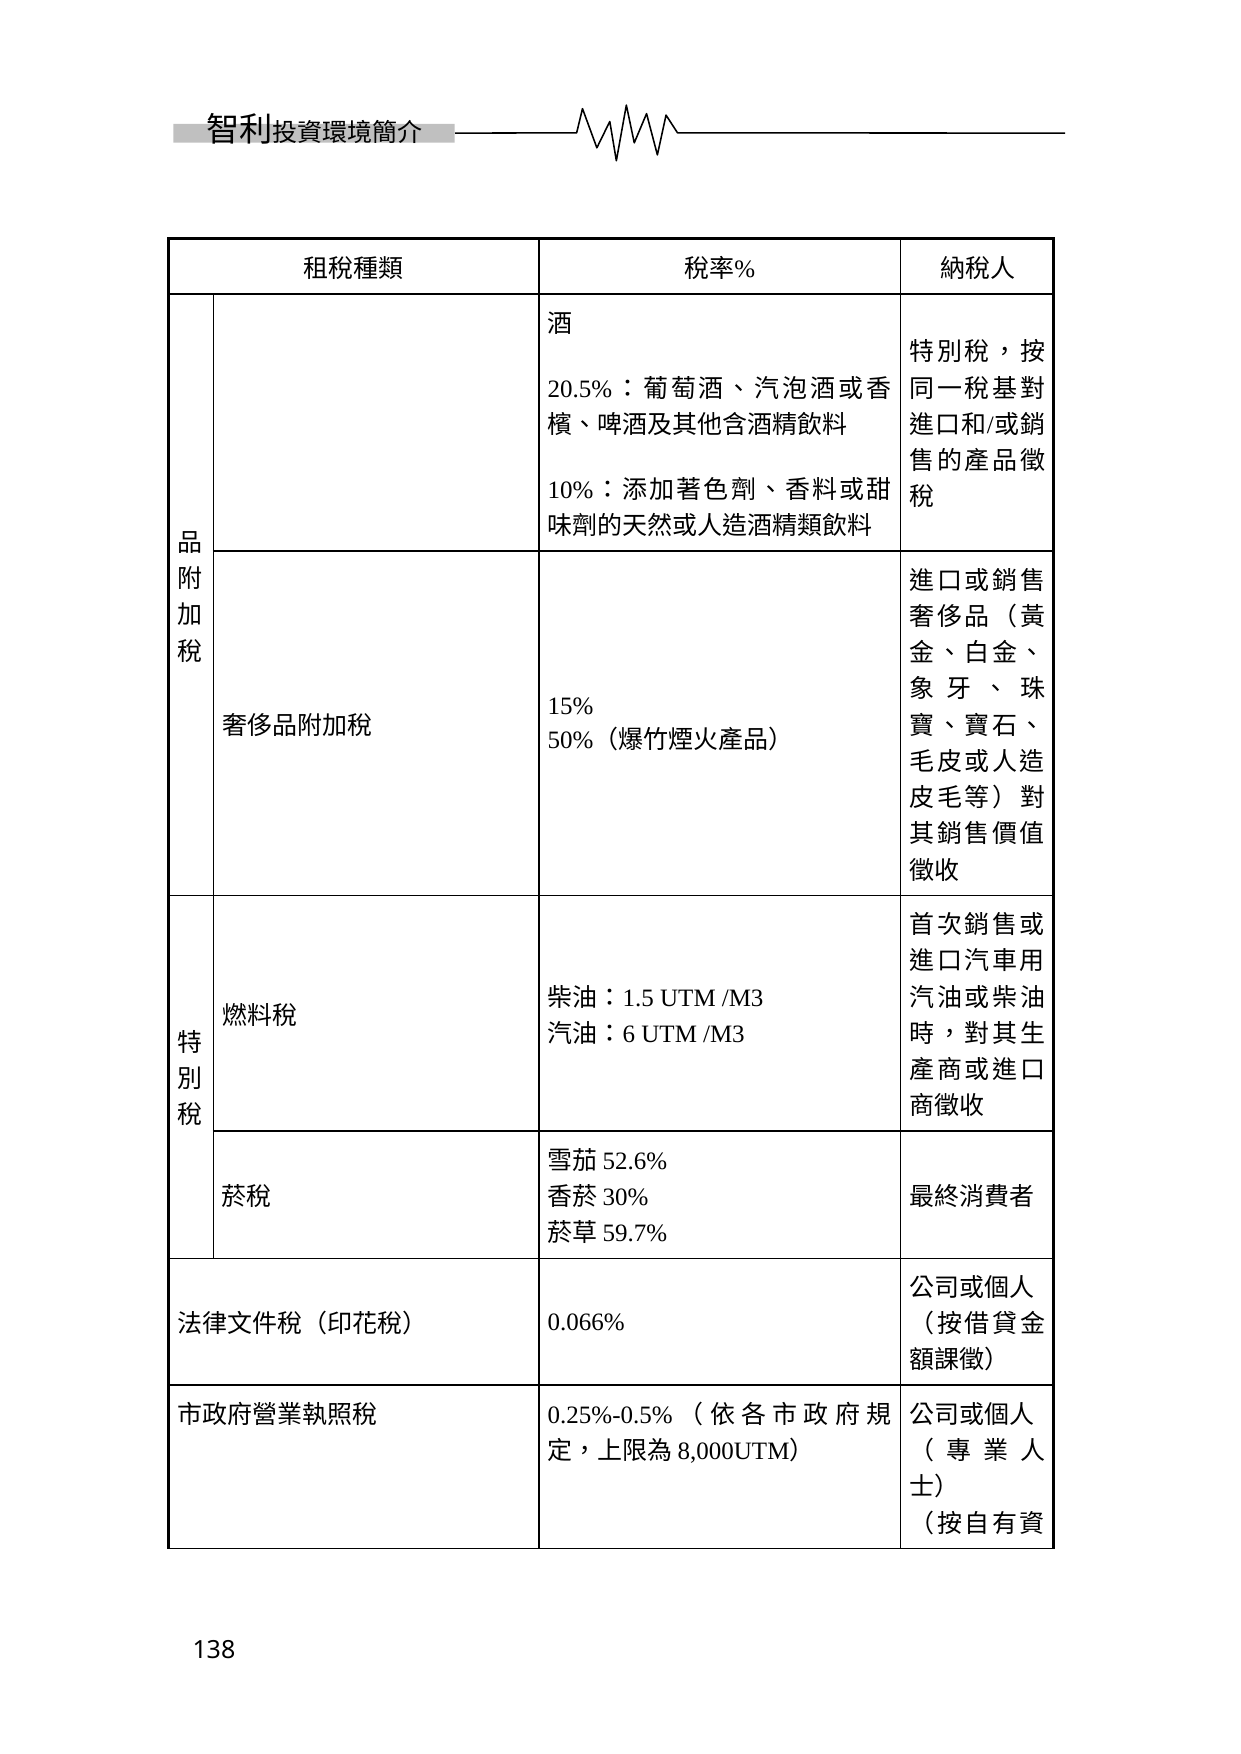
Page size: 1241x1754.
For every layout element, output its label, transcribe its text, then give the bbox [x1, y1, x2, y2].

table_header 稅率% [540, 240, 900, 293]
table_cell [214, 295, 538, 550]
table_cell 雪茄52.6% 香菸30% 菸草59.7% [540, 1132, 900, 1257]
table_cell 特別稅，按同一稅基對進口和/或銷售的產品徵稅 [901, 295, 1052, 550]
table_cell 進口或銷售奢侈品（黃金、白金、象牙、珠寶、寶石、毛皮或人造皮毛等）對其銷售價值徵收 [901, 552, 1052, 895]
table_header 納稅人 [901, 240, 1052, 293]
table_header 租稅種類 [170, 240, 538, 293]
table_cell 特別稅 [170, 896, 213, 1257]
table_cell 公司或個人 （專業人士） （按自有資 [901, 1386, 1052, 1548]
table_cell 公司或個人 （按借貸金額課徵） [901, 1259, 1052, 1384]
table_cell 首次銷售或進口汽車用汽油或柴油時，對其生產商或進口商徵收 [901, 896, 1052, 1130]
table_cell 法律文件稅（印花稅） [170, 1259, 538, 1384]
table_cell 最終消費者 [901, 1132, 1052, 1257]
table_cell 奢侈品附加稅 [214, 552, 538, 895]
table_cell 0.25%-0.5%（依各市政府規定，上限為8,000UTM） [540, 1386, 900, 1548]
table_cell 菸稅 [214, 1132, 538, 1257]
table_cell 市政府營業執照稅 [170, 1386, 538, 1548]
table_cell 0.066% [540, 1259, 900, 1384]
table_cell 品附加稅 [170, 295, 213, 895]
table_cell 燃料稅 [214, 896, 538, 1130]
table_cell 15% 50%（爆竹煙火產品） [540, 552, 900, 895]
table_cell 柴油：1.5 UTM /M3 汽油：6 UTM /M3 [540, 896, 900, 1130]
table_cell 酒 20.5%：葡萄酒、汽泡酒或香檳、啤酒及其他含酒精飲料 10%：添加著色劑、香料或甜味劑的天然或人造酒精類飲料 [540, 295, 900, 550]
